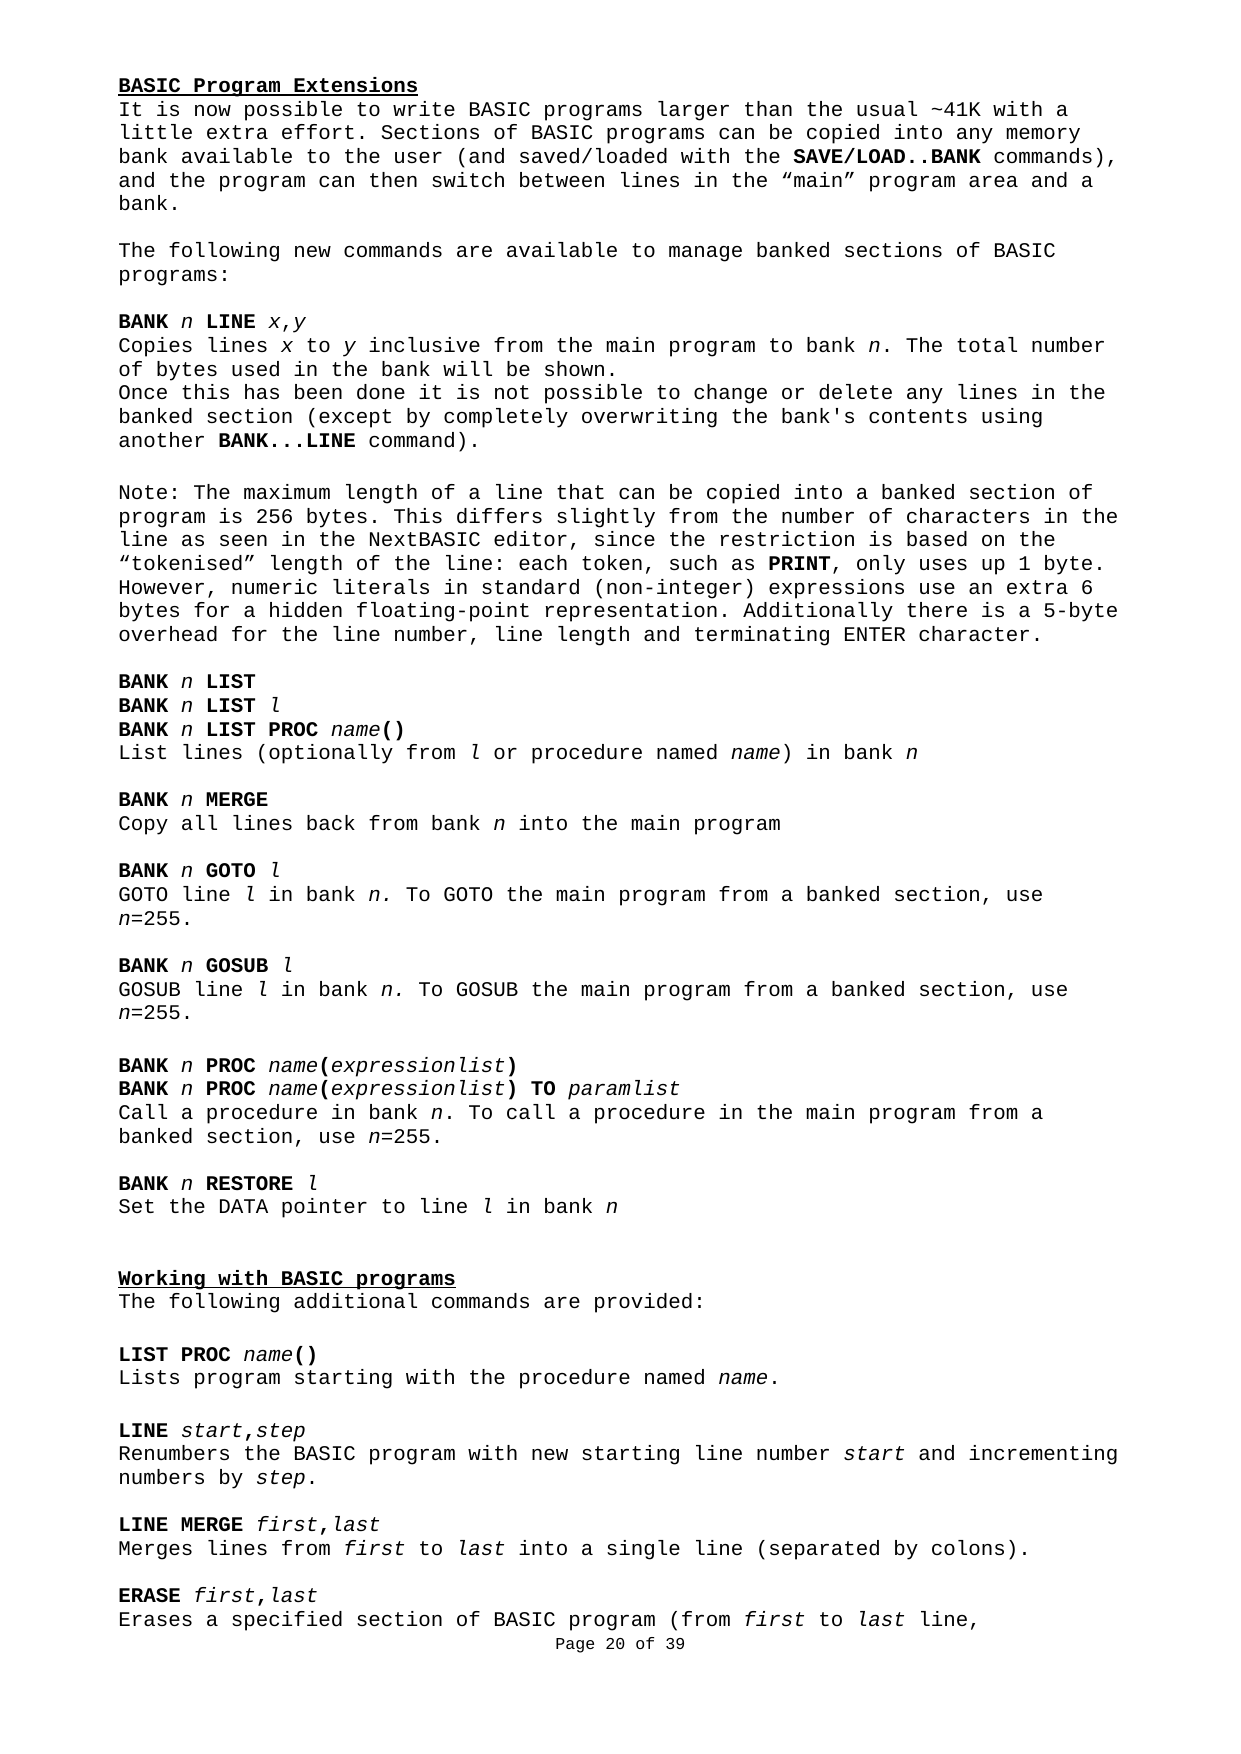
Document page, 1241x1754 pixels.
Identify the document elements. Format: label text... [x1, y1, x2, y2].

text Lists program starting with the procedure named name. [118, 1367, 1122, 1391]
text The following new commands are available to manage banked sections of BASIC programs: [118, 241, 1122, 288]
text BASIC Program Extensions [118, 75, 1122, 99]
text Merges lines from first to last into a single line (separated by colons). [118, 1538, 1122, 1561]
text BANK n GOTO l [118, 860, 1122, 884]
text BANK n RESTORE l [118, 1173, 1122, 1197]
text LIST PROC name() [118, 1343, 1122, 1367]
text ERASE first,last [118, 1585, 1122, 1609]
text BANK n PROC name(expressionlist) TO paramlist [118, 1078, 1122, 1102]
text LINE start,step [118, 1419, 1122, 1443]
text BANK n MERGE [118, 789, 1122, 813]
text GOTO line l in bank n. To GOTO the main program from a banked section, use n=255. [118, 884, 1122, 931]
text BANK n GOSUB l [118, 955, 1122, 979]
text Note: The maximum length of a line that can be copied into a banked section of program is 256 bytes. This differs slightly from the number of characters in the line as seen in the NextBASIC editor, since the restriction is based on the “tokenised” length of the line: each token, such as PRINT, only uses up 1 byte. However, numeric literals in standard (non-integer) expressions use an extra 6 bytes for a hidden floating-point representation. Additionally there is a 5-byte overhead for the line number, line length and terminating ENTER character. [118, 482, 1122, 648]
text Set the DATA pointer to line l in bank n [118, 1197, 1122, 1220]
text Copies lines x to y inclusive from the main program to bank n. The total number of bytes used in the bank will be shown. [118, 335, 1122, 382]
text Copy all lines back from bank n into the main program [118, 813, 1122, 837]
text The following additional commands are provided: [118, 1291, 1122, 1315]
text Once this has been done it is not possible to change or delete any lines in the banked section (except by completely overwriting the bank's contents using another BANK...LINE command). [118, 382, 1122, 453]
text It is now possible to write BASIC programs larger than the usual ~41K with a little extra effort. Sections of BASIC programs can be copied into any memory bank available to the user (and saved/loaded with the SAVE/LOAD..BANK commands), and the program can then switch between lines in the “main” program area and a bank. [118, 99, 1122, 217]
text Renumbers the BASIC program with new starting line number start and incrementing numbers by step. [118, 1443, 1122, 1491]
text BANK n LIST l [118, 695, 1122, 718]
text Working with BASIC programs [118, 1267, 1122, 1291]
text Call a procedure in bank n. To call a procedure in the main program from a banked section, use n=255. [118, 1102, 1122, 1149]
text BANK n LIST [118, 671, 1122, 695]
text LINE MERGE first,last [118, 1514, 1122, 1538]
text GOSUB line l in bank n. To GOSUB the main program from a banked section, use n=255. [118, 979, 1122, 1026]
text BANK n LIST PROC name() [118, 718, 1122, 742]
text List lines (optionally from l or procedure named name) in bank n [118, 742, 1122, 766]
text BANK n LINE x,y [118, 311, 1122, 335]
text BANK n PROC name(expressionlist) [118, 1055, 1122, 1078]
text Erases a specified section of BASIC program (from first to last line, [118, 1609, 1122, 1632]
